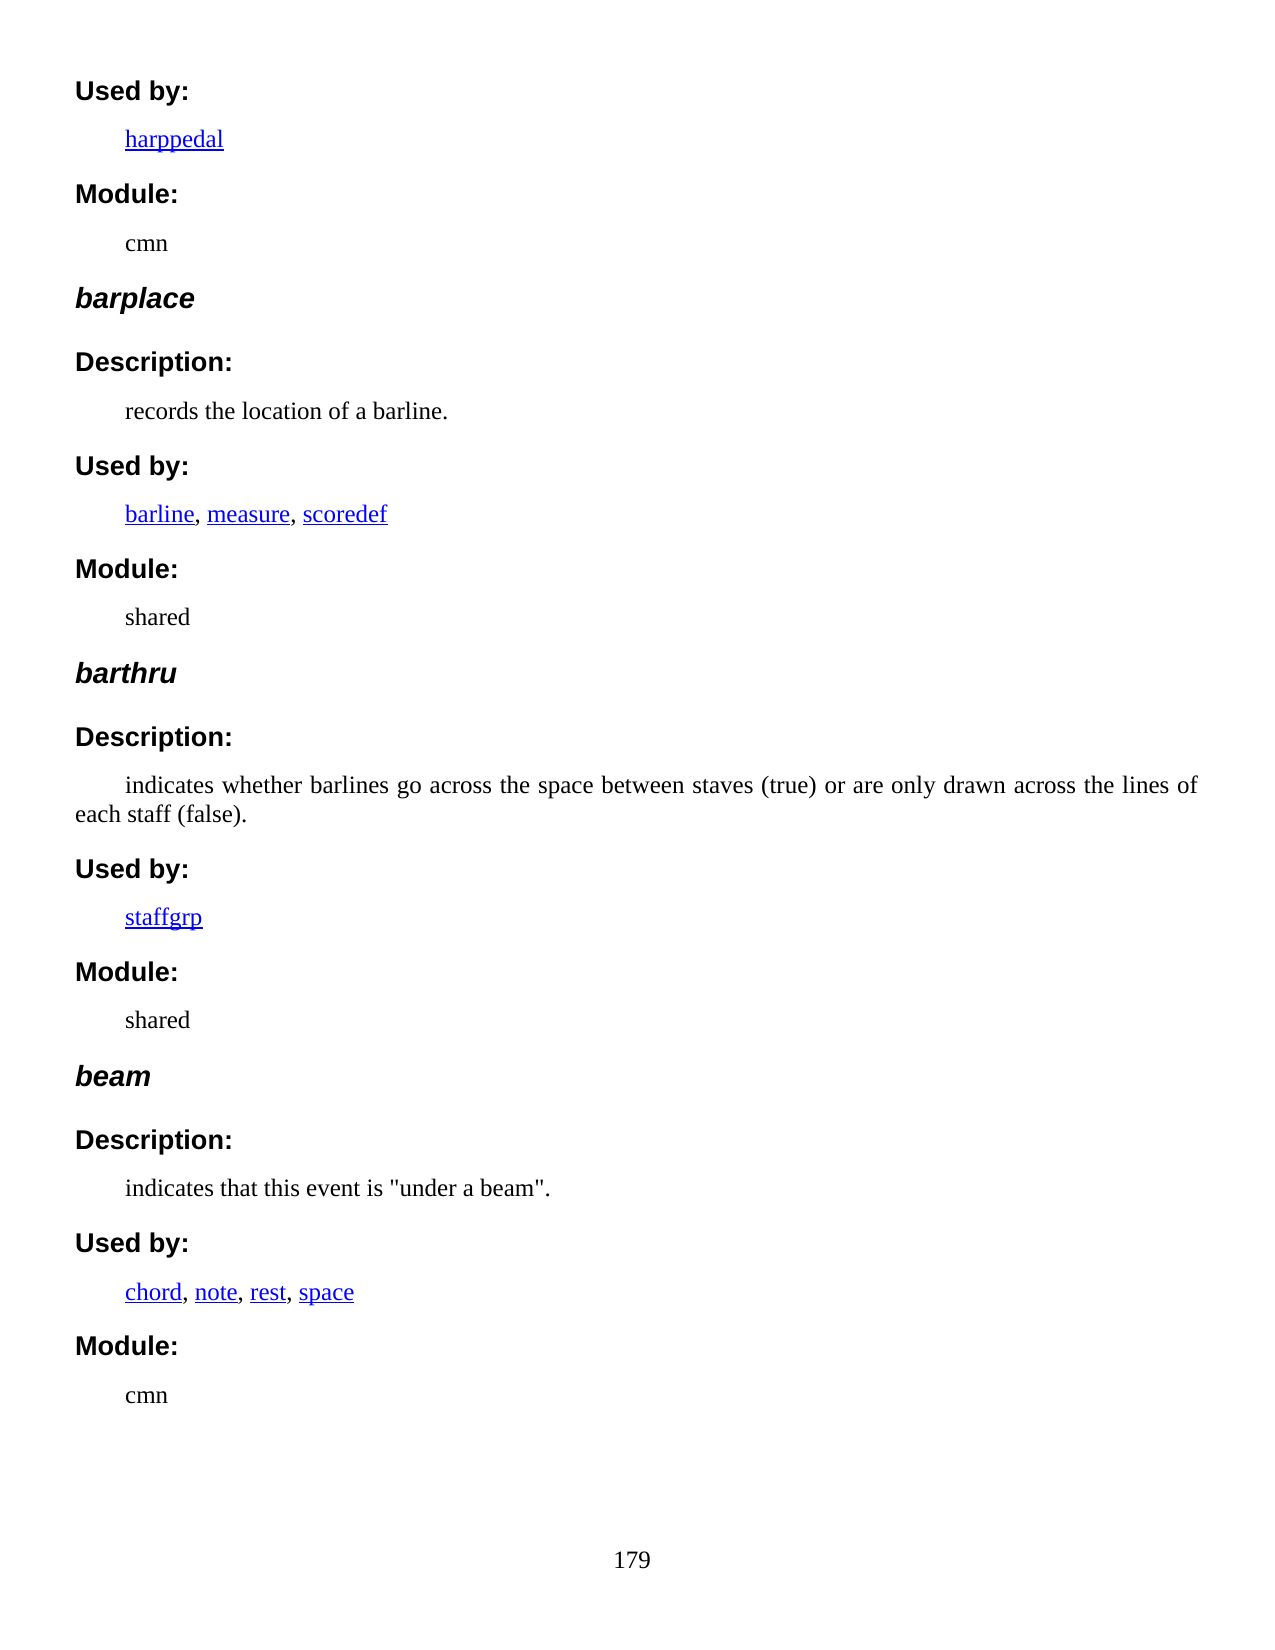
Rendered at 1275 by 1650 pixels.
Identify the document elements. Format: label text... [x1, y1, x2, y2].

subtitle Module: [75, 178, 1200, 209]
subtitle Used by: [75, 853, 1200, 884]
subtitle Description: [75, 1124, 1200, 1155]
text indicates that this event is "under a beam". [75, 1173, 1200, 1202]
subtitle barplace [75, 281, 1200, 315]
text cmn [75, 1380, 1200, 1409]
subtitle Module: [75, 1330, 1200, 1362]
subtitle barthru [75, 656, 1200, 689]
subtitle Used by: [75, 1227, 1200, 1258]
subtitle Description: [75, 346, 1200, 377]
subtitle Module: [75, 956, 1200, 987]
subtitle Used by: [75, 449, 1200, 481]
text chord, note, rest, space [75, 1277, 1200, 1305]
text shared [75, 1005, 1200, 1034]
text barline, measure, scoredef [75, 499, 1200, 528]
text cmn [75, 228, 1200, 256]
subtitle Module: [75, 553, 1200, 584]
subtitle beam [75, 1059, 1200, 1093]
text staffgrp [75, 902, 1200, 931]
text indicates whether barlines go across the space between staves (true) or are only drawn across the lines of each staff (false). [75, 770, 1200, 828]
subtitle Description: [75, 721, 1200, 752]
subtitle Used by: [75, 75, 1200, 106]
text records the location of a barline. [75, 396, 1200, 424]
text shared [75, 602, 1200, 631]
text harppedal [75, 124, 1200, 153]
